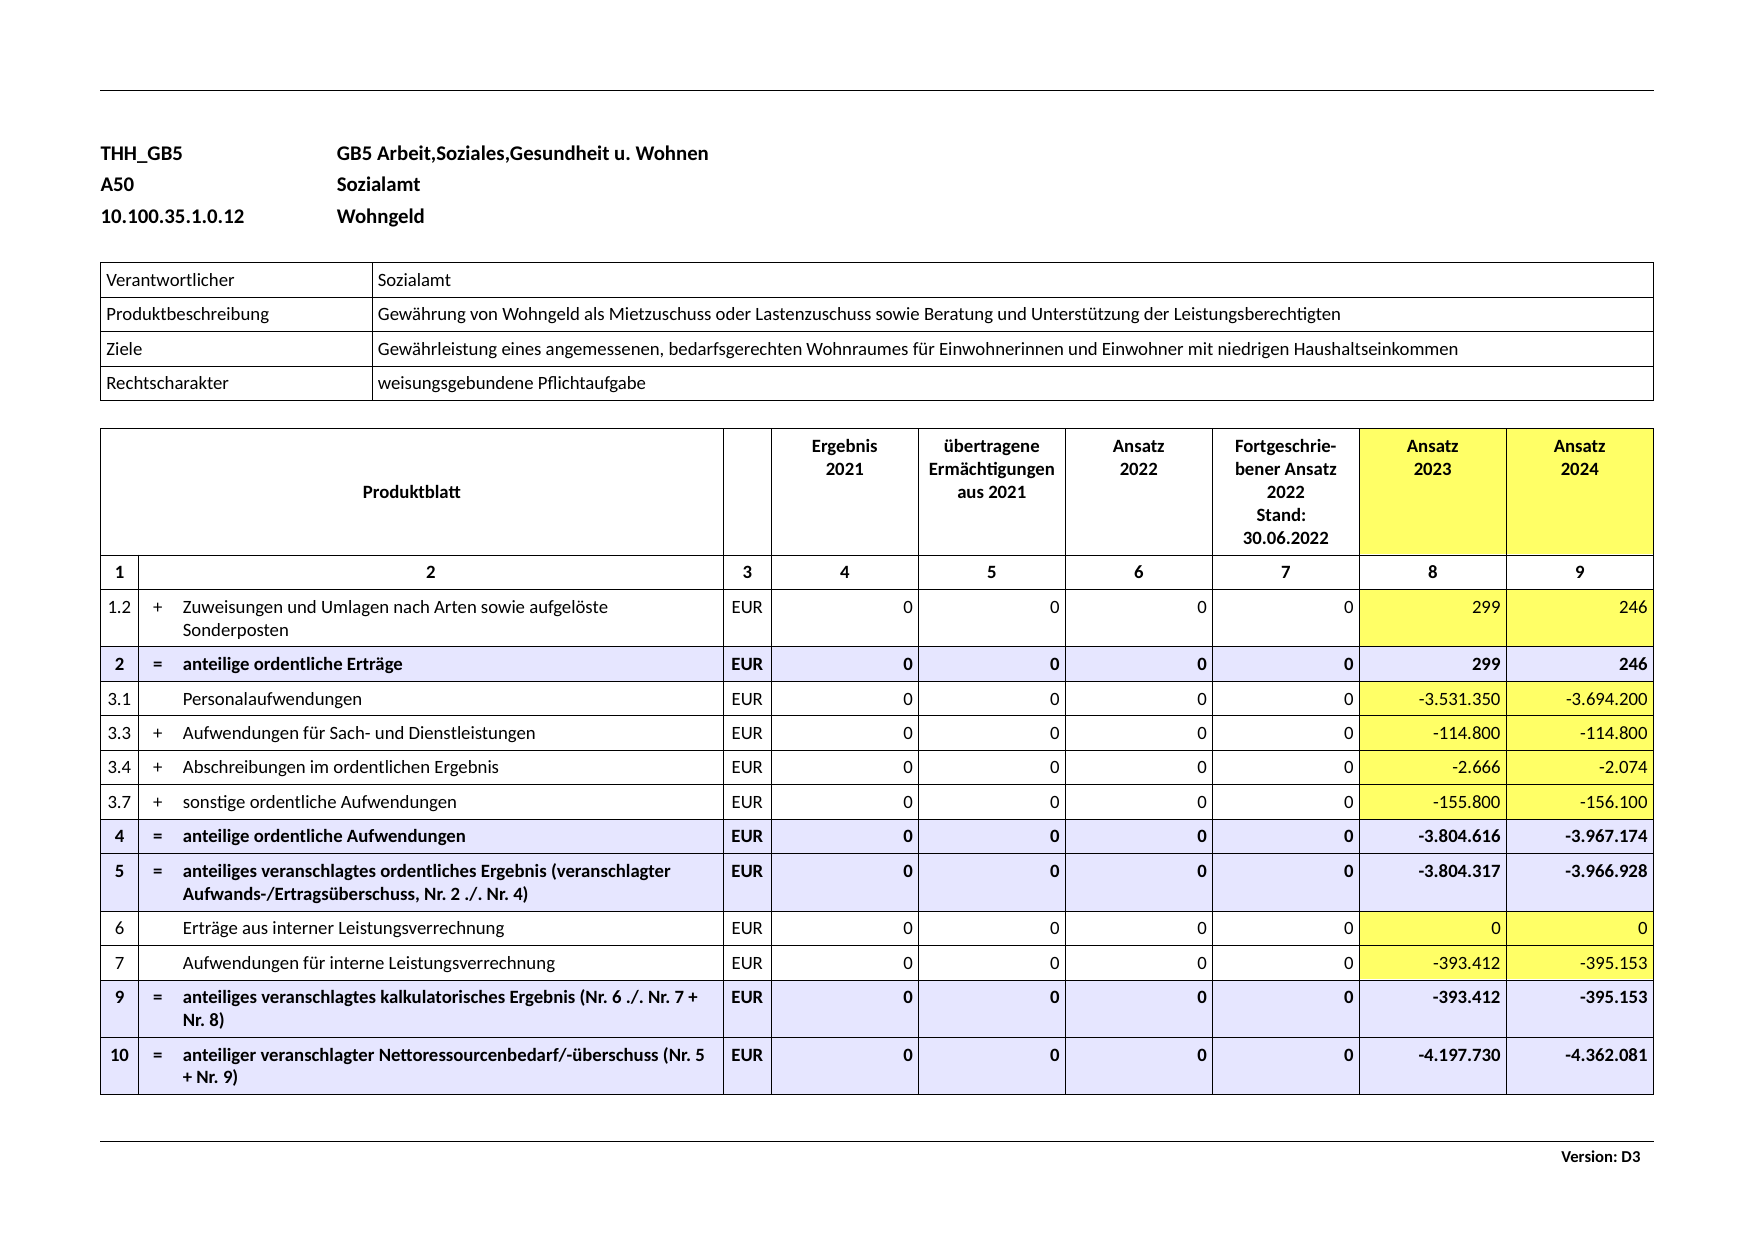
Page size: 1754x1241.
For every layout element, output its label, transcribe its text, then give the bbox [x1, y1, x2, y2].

table_cell 0 [919, 981, 1065, 1037]
table_cell EUR [724, 820, 771, 853]
table_cell -3.967.174 [1507, 820, 1653, 853]
table_cell 3.1 [101, 682, 138, 715]
table_cell -395.153 [1507, 981, 1653, 1037]
table_cell EUR [724, 912, 771, 945]
table_cell 3.3 [101, 716, 138, 750]
table_cell 0 [1066, 590, 1212, 646]
table_cell Aufwendungen für Sach- und Dienstleistungen [177, 716, 723, 750]
table_cell 0 [1066, 785, 1212, 819]
table_cell 3.7 [101, 785, 138, 819]
table_cell anteilige ordentliche Aufwendungen [177, 820, 723, 853]
table_cell 0 [772, 751, 918, 784]
table_cell 0 [1066, 716, 1212, 750]
table_cell 8 [1360, 556, 1506, 589]
table_cell Produktbeschreibung [101, 298, 372, 331]
table_cell 0 [1066, 751, 1212, 784]
table_cell 0 [772, 647, 918, 681]
table_cell 0 [1213, 981, 1359, 1037]
table_cell EUR [724, 716, 771, 750]
table_cell 0 [1066, 1038, 1212, 1094]
table_cell sonstige ordentliche Aufwendungen [177, 785, 723, 819]
table_cell EUR [724, 854, 771, 911]
table_cell 0 [772, 854, 918, 911]
table_cell 0 [1213, 751, 1359, 784]
table_header Produktblatt [101, 429, 723, 554]
text 10.100.35.1.0.12 Wohngeld [100, 203, 1653, 228]
table_cell 0 [919, 912, 1065, 945]
table_cell -3.966.928 [1507, 854, 1653, 911]
table_cell 3 [724, 556, 771, 589]
table_cell [139, 682, 177, 715]
table_cell 0 [919, 854, 1065, 911]
table_cell 0 [772, 590, 918, 646]
table_cell 0 [1213, 854, 1359, 911]
table_cell 0 [1066, 854, 1212, 911]
table_cell weisungsgebundene Pflichtaufgabe [373, 367, 1653, 400]
table_cell 9 [101, 981, 138, 1037]
table_header Ansatz 2022 [1066, 429, 1212, 554]
table_cell -393.412 [1360, 981, 1506, 1037]
table_cell + [139, 785, 177, 819]
table_header Ansatz 2024 [1507, 429, 1653, 554]
table_cell 0 [1213, 682, 1359, 715]
table_header [724, 429, 771, 554]
table_header Ergebnis 2021 [772, 429, 918, 554]
table_cell = [139, 820, 177, 853]
table_cell Abschreibungen im ordentlichen Ergebnis [177, 751, 723, 784]
table_cell 299 [1360, 647, 1506, 681]
table_cell -4.362.081 [1507, 1038, 1653, 1094]
table_cell 7 [1213, 556, 1359, 589]
table_header Sozialamt [373, 263, 1653, 297]
table_cell [139, 946, 177, 979]
table_cell -4.197.730 [1360, 1038, 1506, 1094]
table_cell 0 [1213, 912, 1359, 945]
table_cell 4 [772, 556, 918, 589]
table_cell 0 [772, 1038, 918, 1094]
table_cell + [139, 751, 177, 784]
table_cell 4 [101, 820, 138, 853]
table_cell Aufwendungen für interne Leistungsverrechnung [177, 946, 723, 979]
table_cell 246 [1507, 590, 1653, 646]
table_cell anteilige ordentliche Erträge [177, 647, 723, 681]
table_cell 2 [101, 647, 138, 681]
table_cell 0 [1213, 716, 1359, 750]
table_cell 0 [919, 785, 1065, 819]
table_cell 0 [919, 946, 1065, 979]
table_cell -395.153 [1507, 946, 1653, 979]
table_cell 10 [101, 1038, 138, 1094]
table_cell 0 [772, 785, 918, 819]
table_cell 0 [919, 716, 1065, 750]
table_cell 246 [1507, 647, 1653, 681]
table_cell 0 [1066, 981, 1212, 1037]
table_cell 2 [139, 556, 723, 589]
table_cell 0 [1213, 820, 1359, 853]
table_cell anteiliges veranschlagtes kalkulatorisches Ergebnis (Nr. 6 ./. Nr. 7 + Nr. 8) [177, 981, 723, 1037]
table_cell 6 [1066, 556, 1212, 589]
table_cell 6 [101, 912, 138, 945]
table_cell Erträge aus interner Leistungsverrechnung [177, 912, 723, 945]
table_cell -3.531.350 [1360, 682, 1506, 715]
table_cell [139, 912, 177, 945]
table_cell Zuweisungen und Umlagen nach Arten sowie aufgelöste Sonderposten [177, 590, 723, 646]
table_cell anteiliges veranschlagtes ordentliches Ergebnis (veranschlagter Aufwands-/Ertragsüberschuss, Nr. 2 ./. Nr. 4) [177, 854, 723, 911]
table_cell 0 [772, 682, 918, 715]
table_header übertragene Ermächtigungen aus 2021 [919, 429, 1065, 554]
table_cell -3.804.616 [1360, 820, 1506, 853]
table_cell 0 [1066, 946, 1212, 979]
table_cell + [139, 590, 177, 646]
table_cell 1.2 [101, 590, 138, 646]
table_cell 0 [1066, 912, 1212, 945]
table_cell 0 [1213, 785, 1359, 819]
text A50 Sozialamt [100, 172, 1653, 197]
table_cell = [139, 854, 177, 911]
table_cell EUR [724, 590, 771, 646]
table_cell 3.4 [101, 751, 138, 784]
table_cell -155.800 [1360, 785, 1506, 819]
table_cell 0 [919, 820, 1065, 853]
table_cell EUR [724, 785, 771, 819]
table_cell 0 [1213, 946, 1359, 979]
table_cell Gewährleistung eines angemessenen, bedarfsgerechten Wohnraumes für Einwohnerinnen und Einwohner mit niedrigen Haushaltseinkommen [373, 332, 1653, 366]
table_cell = [139, 647, 177, 681]
table_cell 5 [919, 556, 1065, 589]
table_cell -2.666 [1360, 751, 1506, 784]
table_cell -114.800 [1360, 716, 1506, 750]
table_cell -3.694.200 [1507, 682, 1653, 715]
table_cell + [139, 716, 177, 750]
text THH_GB5 GB5 Arbeit,Soziales,Gesundheit u. Wohnen [100, 140, 1653, 166]
table_cell 5 [101, 854, 138, 911]
table_cell 0 [1360, 912, 1506, 945]
table_cell 0 [919, 751, 1065, 784]
table_cell -3.804.317 [1360, 854, 1506, 911]
table_cell 0 [1213, 647, 1359, 681]
table_cell 7 [101, 946, 138, 979]
table_cell 0 [772, 716, 918, 750]
table_cell EUR [724, 981, 771, 1037]
table_cell EUR [724, 751, 771, 784]
table_header Ansatz 2023 [1360, 429, 1506, 554]
table_cell 0 [919, 590, 1065, 646]
table_cell 0 [772, 820, 918, 853]
table_header Verantwortlicher [101, 263, 372, 297]
table_cell EUR [724, 1038, 771, 1094]
table_cell -156.100 [1507, 785, 1653, 819]
table_cell Ziele [101, 332, 372, 366]
table_cell 0 [772, 981, 918, 1037]
table_cell Gewährung von Wohngeld als Mietzuschuss oder Lastenzuschuss sowie Beratung und Unterstützung der Leistungsberechtigten [373, 298, 1653, 331]
table_cell 0 [772, 912, 918, 945]
table_cell = [139, 1038, 177, 1094]
table_cell 0 [1213, 590, 1359, 646]
table_cell 1 [101, 556, 138, 589]
table_cell anteiliger veranschlagter Nettoressourcenbedarf/-überschuss (Nr. 5 + Nr. 9) [177, 1038, 723, 1094]
table_cell 0 [1066, 682, 1212, 715]
table_cell 0 [1507, 912, 1653, 945]
table_cell Personalaufwendungen [177, 682, 723, 715]
table_cell 0 [1066, 820, 1212, 853]
table_cell EUR [724, 647, 771, 681]
table_cell 299 [1360, 590, 1506, 646]
table_cell -2.074 [1507, 751, 1653, 784]
table_cell 0 [772, 946, 918, 979]
table_header Fortgeschrie-bener Ansatz 2022 Stand: 30.06.2022 [1213, 429, 1359, 554]
table_cell 0 [1066, 647, 1212, 681]
table_cell 0 [1213, 1038, 1359, 1094]
table_cell EUR [724, 946, 771, 979]
table_cell 9 [1507, 556, 1653, 589]
table_cell -393.412 [1360, 946, 1506, 979]
table_cell Rechtscharakter [101, 367, 372, 400]
table_cell -114.800 [1507, 716, 1653, 750]
table_cell 0 [919, 682, 1065, 715]
table_cell 0 [919, 647, 1065, 681]
table_cell EUR [724, 682, 771, 715]
table_cell 0 [919, 1038, 1065, 1094]
table_cell = [139, 981, 177, 1037]
